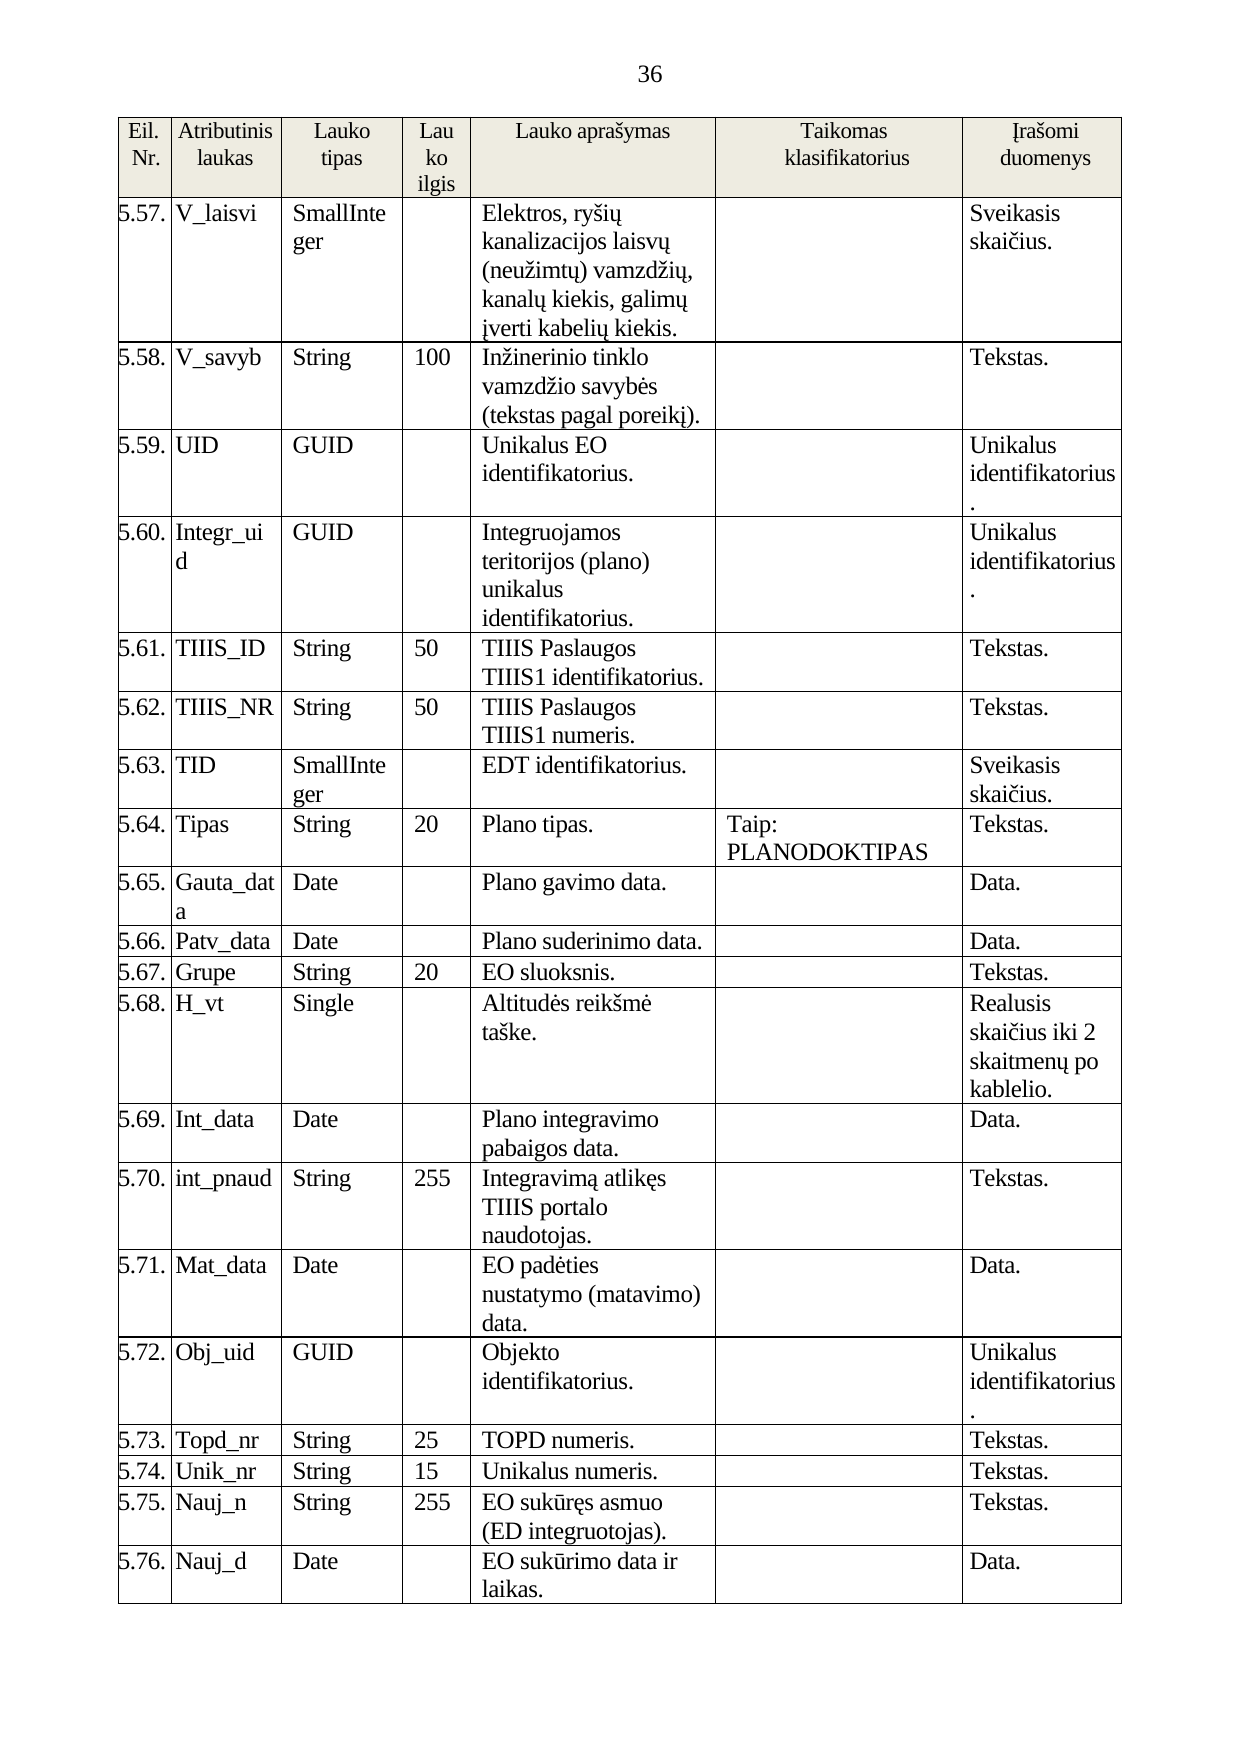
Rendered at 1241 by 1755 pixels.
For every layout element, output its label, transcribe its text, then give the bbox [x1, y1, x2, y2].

table_cell String [282, 957, 402, 987]
table_cell Taip: PLANODOKTIPAS [716, 809, 962, 866]
table_cell [403, 988, 470, 1103]
table_cell 25 [403, 1425, 470, 1455]
table_cell TIIIS Paslaugos TIIIS1 numeris. [471, 692, 715, 749]
table_cell Realusis skaičius iki 2 skaitmenų po kablelio. [963, 988, 1121, 1103]
table_cell Objekto identifikatorius. [471, 1338, 715, 1424]
table_cell Grupe [172, 957, 281, 987]
table_cell 5.71. [119, 1250, 171, 1336]
table_cell [716, 1104, 962, 1162]
table_cell [403, 750, 470, 808]
table_cell Tekstas. [963, 1163, 1121, 1249]
table_cell Date [282, 926, 402, 956]
table_cell Tekstas. [963, 957, 1121, 987]
table_cell Data. [963, 926, 1121, 956]
table_cell Plano tipas. [471, 809, 715, 866]
table_cell 5.75. [119, 1487, 171, 1545]
table_cell 5.60. [119, 517, 171, 632]
table_cell Tekstas. [963, 1425, 1121, 1455]
table_cell 20 [403, 957, 470, 987]
table_cell Unik_nr [172, 1456, 281, 1486]
table_cell V_savyb [172, 343, 281, 429]
table_cell [403, 517, 470, 632]
table_cell 5.57. [119, 198, 171, 341]
table_cell Gauta_data [172, 867, 281, 925]
table_cell EO sukūrimo data ir laikas. [471, 1546, 715, 1603]
table_cell String [282, 1456, 402, 1486]
table_cell 5.58. [119, 343, 171, 429]
table_cell Tekstas. [963, 633, 1121, 691]
table_cell 5.74. [119, 1456, 171, 1486]
table_cell String [282, 1163, 402, 1249]
table_cell [716, 1250, 962, 1336]
table_cell Integr_uid [172, 517, 281, 632]
table_cell GUID [282, 430, 402, 516]
table_cell Plano gavimo data. [471, 867, 715, 925]
table_cell Unikalus numeris. [471, 1456, 715, 1486]
table_cell SmallInteger [282, 198, 402, 341]
table_cell Data. [963, 1250, 1121, 1336]
table_cell 5.73. [119, 1425, 171, 1455]
table_cell 5.62. [119, 692, 171, 749]
table_cell [403, 867, 470, 925]
table_cell TOPD numeris. [471, 1425, 715, 1455]
table_cell Tipas [172, 809, 281, 866]
table_cell [716, 692, 962, 749]
table_cell EDT identifikatorius. [471, 750, 715, 808]
table_cell [403, 198, 470, 341]
table_cell GUID [282, 1338, 402, 1424]
table_cell Unikalus identifikatorius. [963, 430, 1121, 516]
table_cell String [282, 809, 402, 866]
table_cell V_laisvi [172, 198, 281, 341]
table_cell EO sukūręs asmuo (ED integruotojas). [471, 1487, 715, 1545]
table_cell [403, 1250, 470, 1336]
table_cell 255 [403, 1163, 470, 1249]
table_cell Nauj_d [172, 1546, 281, 1603]
table_cell Patv_data [172, 926, 281, 956]
table_cell 15 [403, 1456, 470, 1486]
table_cell 5.61. [119, 633, 171, 691]
table_cell [716, 430, 962, 516]
table_cell TIIIS_NR [172, 692, 281, 749]
table_cell Unikalus identifikatorius. [963, 517, 1121, 632]
table_cell Date [282, 1546, 402, 1603]
table_cell 5.66. [119, 926, 171, 956]
table_cell TID [172, 750, 281, 808]
table_header Eil. Nr. [119, 118, 171, 197]
table_cell Obj_uid [172, 1338, 281, 1424]
table_cell 5.70. [119, 1163, 171, 1249]
table_cell EO sluoksnis. [471, 957, 715, 987]
table_cell Date [282, 1104, 402, 1162]
table_cell [403, 1338, 470, 1424]
table_cell Integruojamos teritorijos (plano) unikalus identifikatorius. [471, 517, 715, 632]
table_cell String [282, 343, 402, 429]
table_cell 5.59. [119, 430, 171, 516]
table_cell Nauj_n [172, 1487, 281, 1545]
table_cell [403, 1546, 470, 1603]
table_cell Data. [963, 1104, 1121, 1162]
table_cell Sveikasis skaičius. [963, 750, 1121, 808]
table_cell SmallInteger [282, 750, 402, 808]
table_cell [716, 867, 962, 925]
table_cell Tekstas. [963, 809, 1121, 866]
table_cell 5.67. [119, 957, 171, 987]
table_cell Unikalus EO identifikatorius. [471, 430, 715, 516]
table_cell [716, 926, 962, 956]
table_cell Plano integravimo pabaigos data. [471, 1104, 715, 1162]
table_cell String [282, 1487, 402, 1545]
table_cell String [282, 1425, 402, 1455]
table_header Taikomas klasifikatorius [716, 118, 962, 197]
table_cell H_vt [172, 988, 281, 1103]
table_cell Integravimą atlikęs TIIIS portalo naudotojas. [471, 1163, 715, 1249]
table_cell Tekstas. [963, 692, 1121, 749]
table_cell [403, 926, 470, 956]
table_cell Unikalus identifikatorius. [963, 1338, 1121, 1424]
table_cell Inžinerinio tinklo vamzdžio savybės (tekstas pagal poreikį). [471, 343, 715, 429]
table_cell 20 [403, 809, 470, 866]
table_cell [716, 517, 962, 632]
table_cell [716, 198, 962, 341]
table_cell Altitudės reikšmė taške. [471, 988, 715, 1103]
table_cell Tekstas. [963, 1456, 1121, 1486]
table_cell 50 [403, 633, 470, 691]
table_header Įrašomi duomenys [963, 118, 1121, 197]
table_cell Int_data [172, 1104, 281, 1162]
table_cell [716, 343, 962, 429]
table_cell [716, 1163, 962, 1249]
table_cell Mat_data [172, 1250, 281, 1336]
table_cell String [282, 692, 402, 749]
table_cell TIIIS_ID [172, 633, 281, 691]
table_cell [716, 1425, 962, 1455]
table_header Lauko tipas [282, 118, 402, 197]
table_header Atributinis laukas [172, 118, 281, 197]
table_cell Plano suderinimo data. [471, 926, 715, 956]
table_cell Date [282, 867, 402, 925]
table_cell 5.76. [119, 1546, 171, 1603]
table_cell 50 [403, 692, 470, 749]
table_cell [716, 1546, 962, 1603]
table_header Lauko ilgis [403, 118, 470, 197]
table_cell Elektros, ryšių kanalizacijos laisvų (neužimtų) vamzdžių, kanalų kiekis, galimų įverti kabelių kiekis. [471, 198, 715, 341]
table_cell TIIIS Paslaugos TIIIS1 identifikatorius. [471, 633, 715, 691]
table_cell [716, 750, 962, 808]
table_cell Sveikasis skaičius. [963, 198, 1121, 341]
table_cell 5.64. [119, 809, 171, 866]
table_cell 255 [403, 1487, 470, 1545]
table_cell Single [282, 988, 402, 1103]
table_cell Date [282, 1250, 402, 1336]
table_cell Data. [963, 1546, 1121, 1603]
table_cell 100 [403, 343, 470, 429]
table_cell 5.63. [119, 750, 171, 808]
table_cell int_pnaud [172, 1163, 281, 1249]
table_cell UID [172, 430, 281, 516]
table_cell EO padėties nustatymo (matavimo) data. [471, 1250, 715, 1336]
table_cell Tekstas. [963, 1487, 1121, 1545]
table_cell Topd_nr [172, 1425, 281, 1455]
table_cell [716, 1487, 962, 1545]
table_cell Data. [963, 867, 1121, 925]
table_cell 5.68. [119, 988, 171, 1103]
table_cell [716, 957, 962, 987]
table_cell String [282, 633, 402, 691]
table_cell 5.69. [119, 1104, 171, 1162]
table_cell 5.72. [119, 1338, 171, 1424]
table_cell GUID [282, 517, 402, 632]
table_cell [716, 1338, 962, 1424]
table_cell [403, 1104, 470, 1162]
table_cell [716, 1456, 962, 1486]
table_cell 5.65. [119, 867, 171, 925]
table_header Lauko aprašymas [471, 118, 715, 197]
table_cell [403, 430, 470, 516]
table_cell [716, 988, 962, 1103]
table_cell [716, 633, 962, 691]
table_cell Tekstas. [963, 343, 1121, 429]
